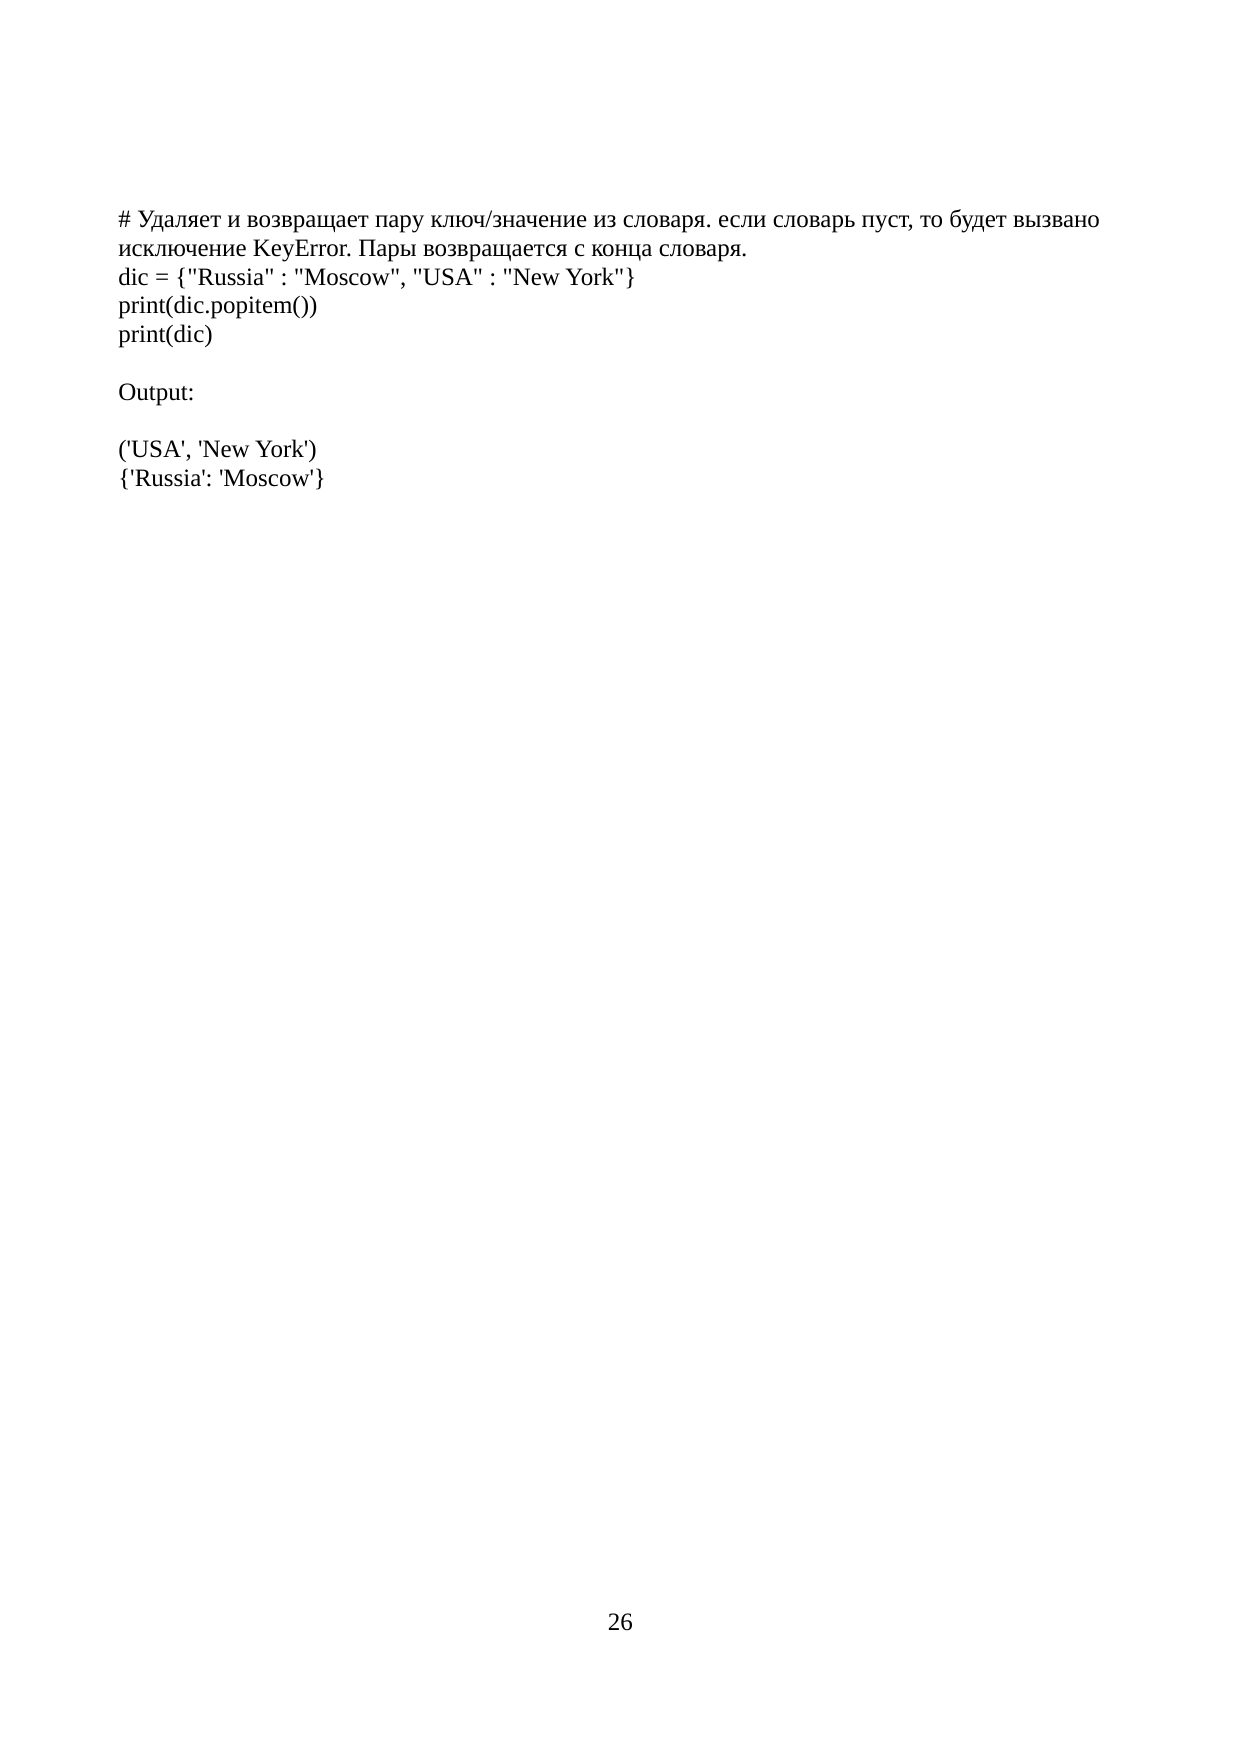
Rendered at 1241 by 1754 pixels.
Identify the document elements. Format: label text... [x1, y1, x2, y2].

text dic = {"Russia" : "Moscow", "USA" : "New York"} [118, 262, 1122, 291]
text # Удаляет и возвращает пару ключ/значение из словаря. если словарь пуст, то будет вызвано исключение KeyError. Пары возвращается с конца словаря. [118, 204, 1122, 262]
text ('USA', 'New York') [118, 434, 1122, 463]
text Output: [118, 377, 1122, 406]
text print(dic) [118, 319, 1122, 348]
text {'Russia': 'Moscow'} [118, 463, 1122, 492]
text print(dic.popitem()) [118, 291, 1122, 319]
